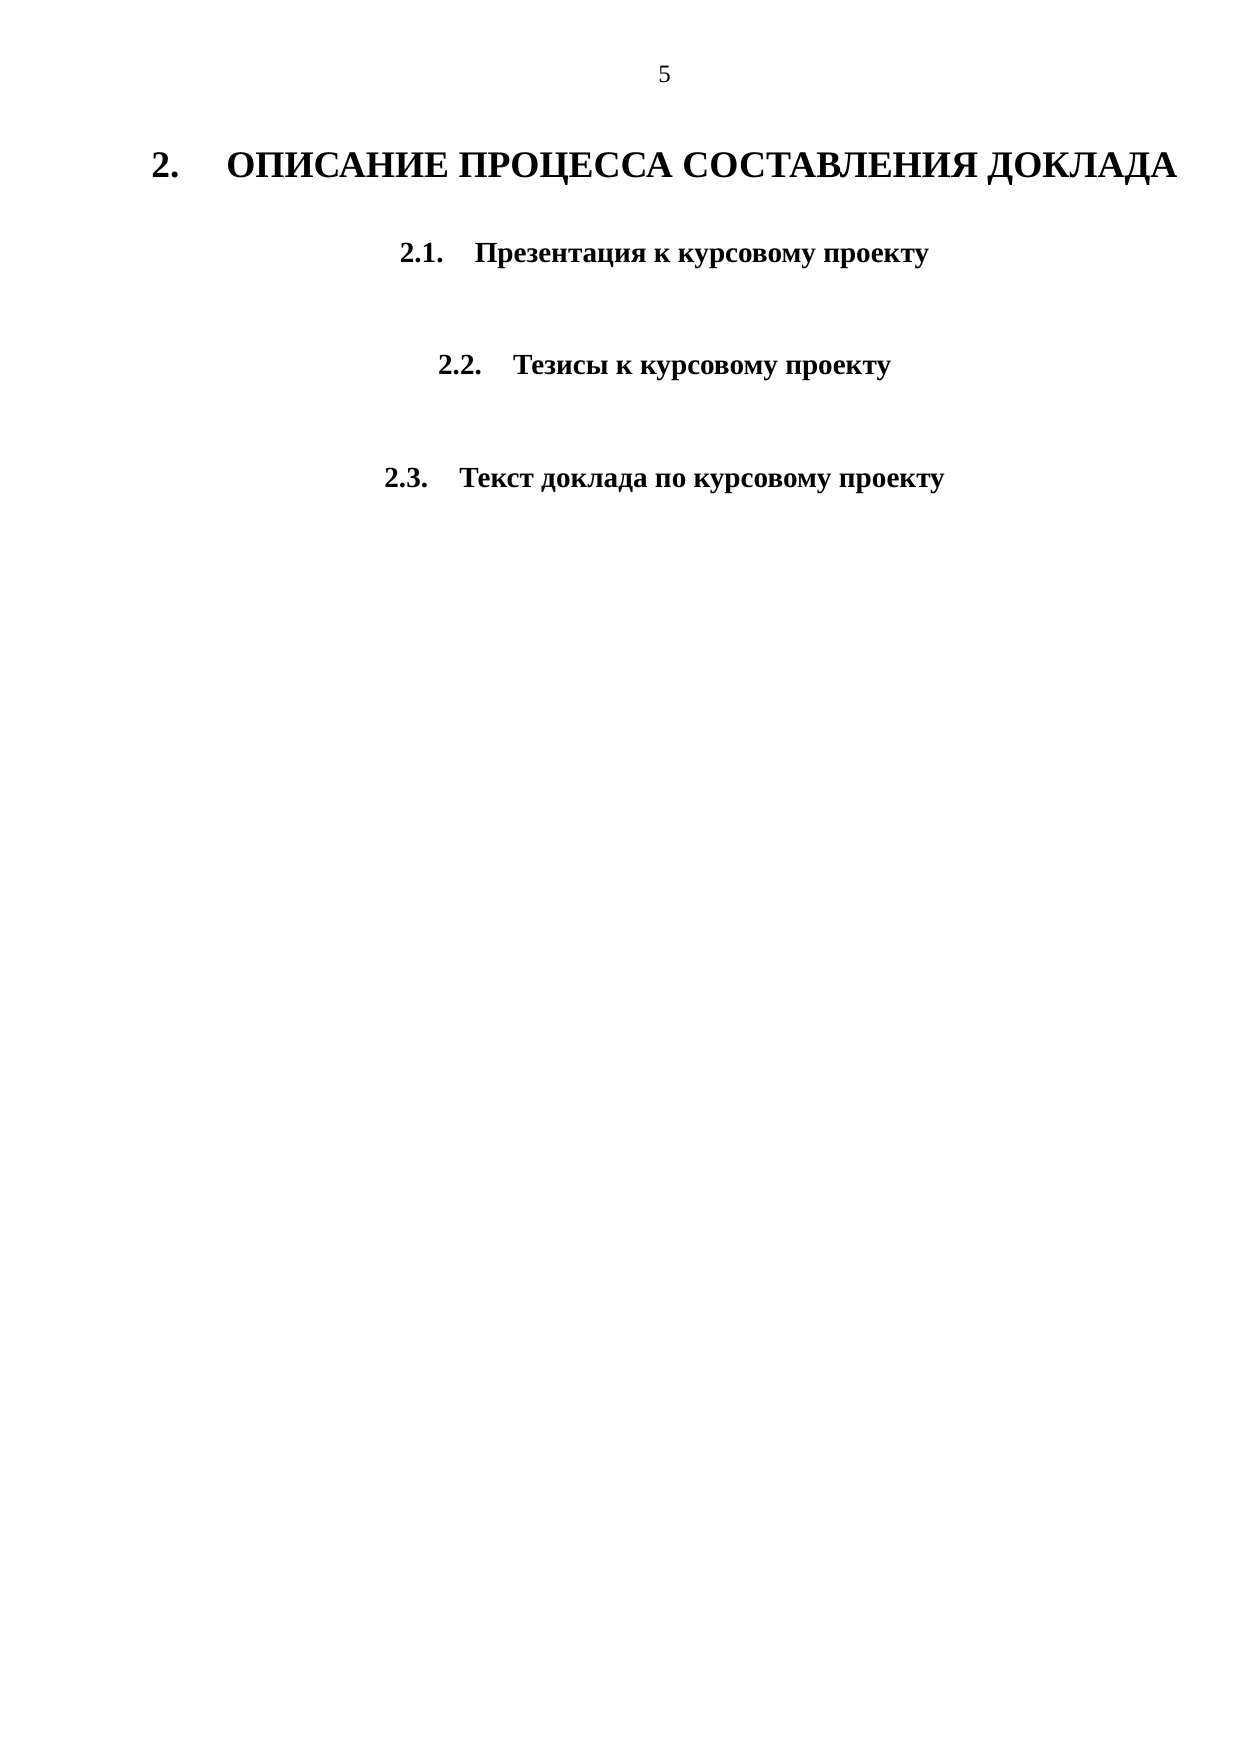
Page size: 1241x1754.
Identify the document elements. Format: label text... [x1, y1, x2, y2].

subtitle Описание процесса составления доклада [148, 142, 1181, 185]
subtitle Презентация к курсовому проекту [148, 235, 1181, 269]
subtitle Тезисы к курсовому проекту [148, 347, 1181, 381]
subtitle Текст доклада по курсовому проекту [148, 460, 1181, 493]
